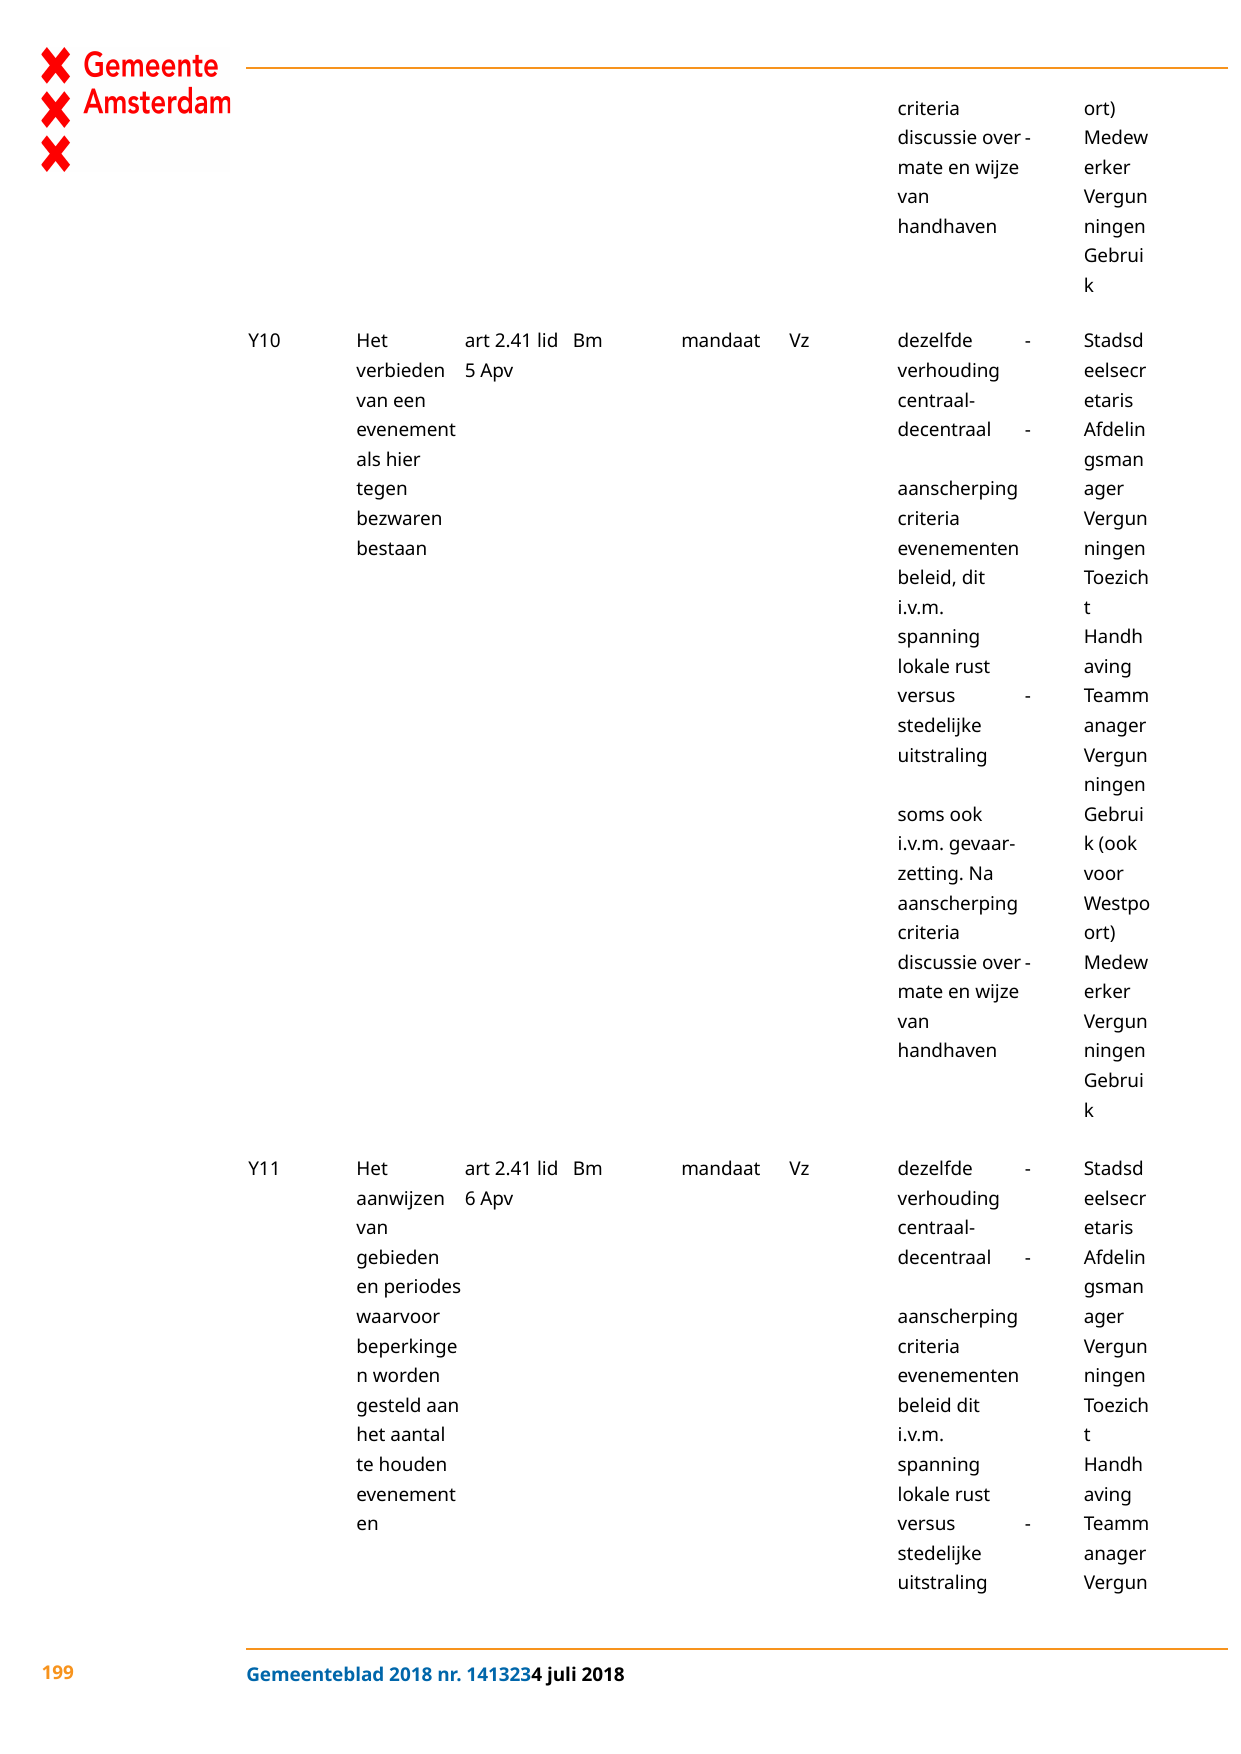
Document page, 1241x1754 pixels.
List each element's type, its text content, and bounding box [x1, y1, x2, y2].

table_header [465, 95, 573, 298]
table_header ort) Medewerker Vergunningen Gebruik [1025, 95, 1152, 298]
table_header dezelfde verhouding centraal-decentraal aanscherping criteria evenementenbeleid dit i.v.m. spanning lokale rust versus stedelijke uitstraling [898, 1126, 1024, 1595]
table_cell Y10 [248, 298, 356, 1122]
table_header [789, 95, 897, 298]
table_header mandaat [681, 1126, 789, 1595]
table_header [248, 95, 356, 298]
table_cell Het verbieden van een evenement als hier tegen bezwaren bestaan [356, 298, 464, 1122]
table_header Vz [789, 1126, 897, 1595]
table_header Bm [573, 1126, 681, 1595]
picture [41, 47, 231, 172]
table_header [573, 95, 681, 298]
table_header [681, 95, 789, 298]
table_cell art 2.41 lid 5 Apv [465, 298, 573, 1122]
table_header [356, 95, 464, 298]
table_cell Stadsdeelsecretaris Afdelingsmanager Vergunningen Toezicht Handhaving Teammanager Vergunningen Gebruik (ook voor Westpoort) Medewerker Vergunningen Gebruik [1025, 298, 1152, 1122]
table_header criteria discussie over mate en wijze van handhaven [898, 95, 1024, 298]
table_cell mandaat [681, 298, 789, 1122]
table_header Het aanwijzen van gebieden en periodes waarvoor beperkingen worden gesteld aan het aantal te houden evenementen [356, 1126, 464, 1595]
table_header Stadsdeelsecretaris Afdelingsmanager Vergunningen Toezicht Handhaving Teammanager Vergun [1025, 1126, 1152, 1595]
table_cell Bm [573, 298, 681, 1122]
table_cell Vz [789, 298, 897, 1122]
table_header art 2.41 lid 6 Apv [465, 1126, 573, 1595]
table_cell dezelfde verhouding centraal-decentraal aanscherping criteria evenementenbeleid, dit i.v.m. spanning lokale rust versus stedelijke uitstraling soms ook i.v.m. gevaar-zetting. Na aanscherping criteria discussie over mate en wijze van handhaven [898, 298, 1024, 1122]
table_header Y11 [248, 1126, 356, 1595]
